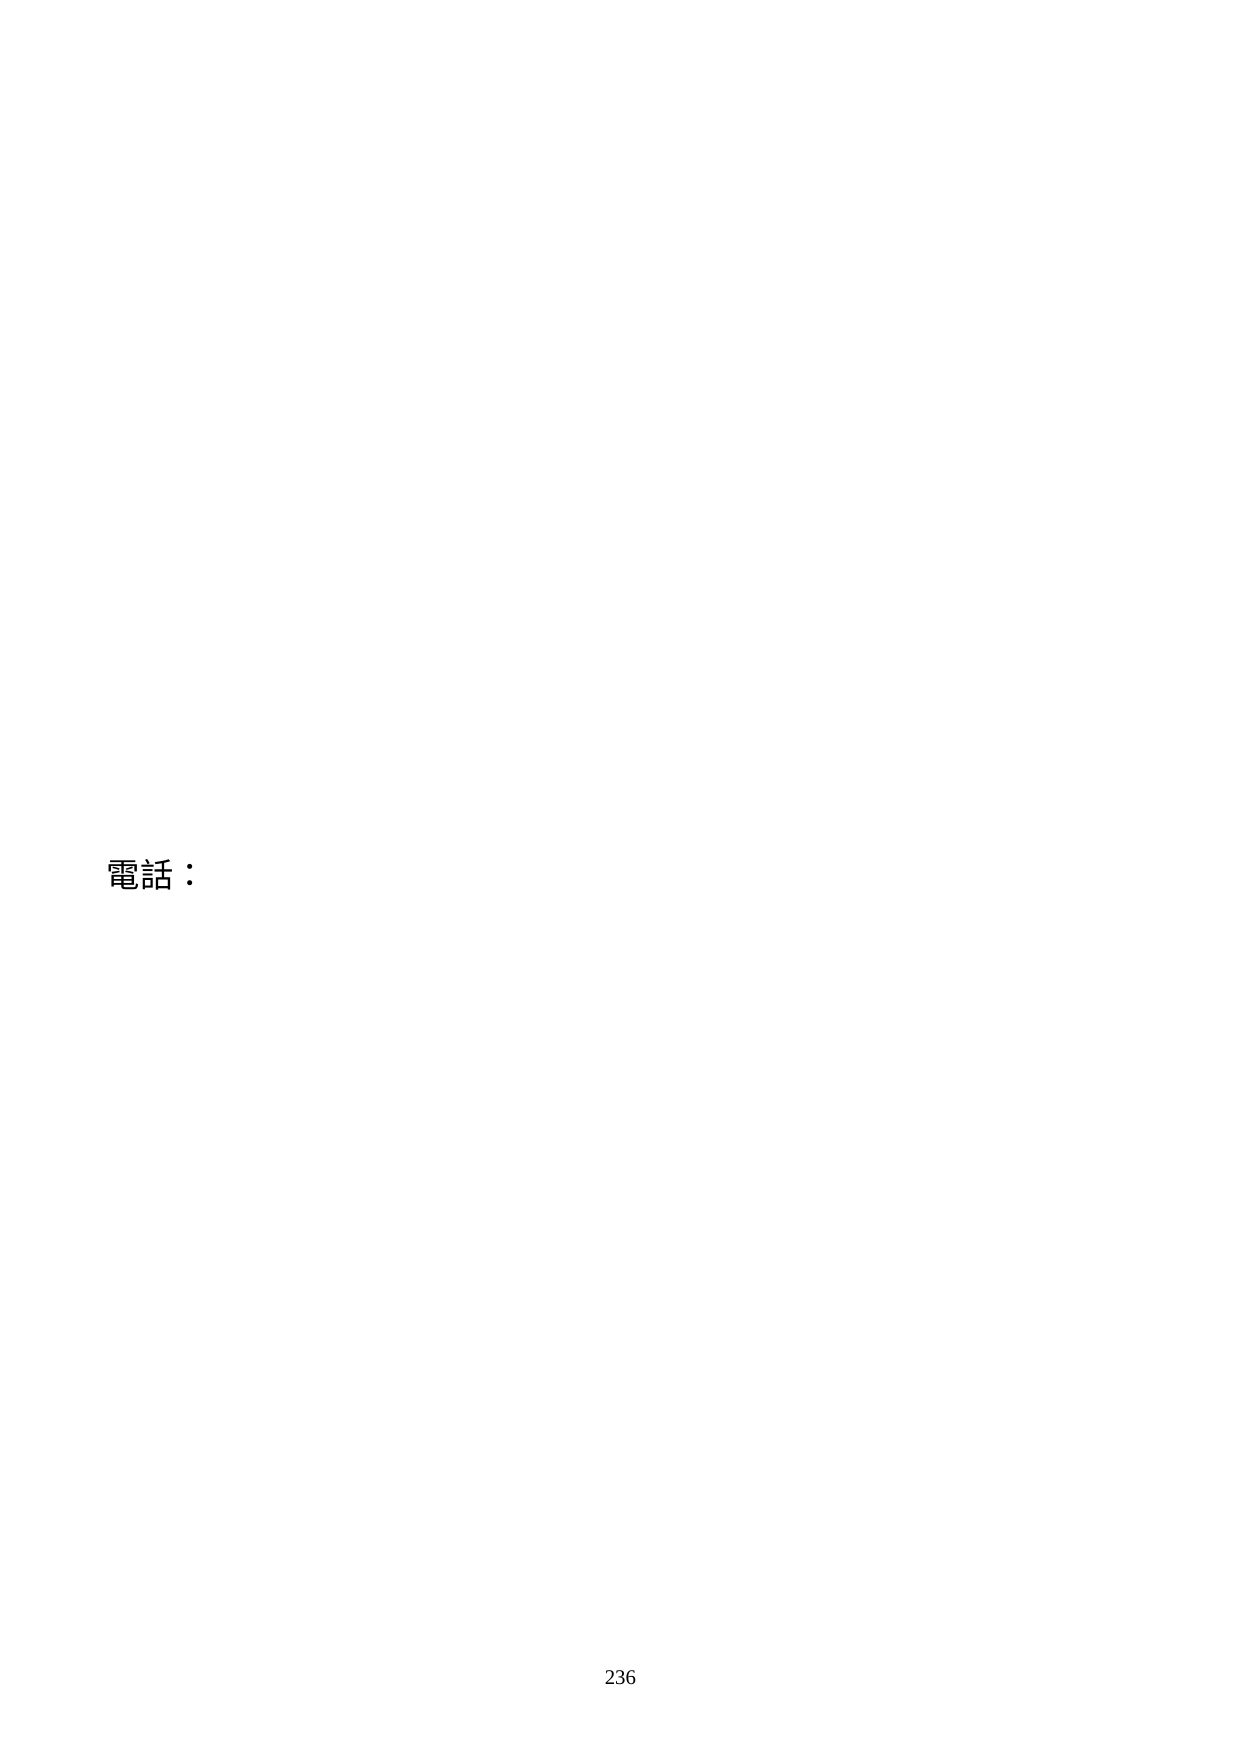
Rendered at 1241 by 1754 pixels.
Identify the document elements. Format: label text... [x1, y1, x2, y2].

text 電話： [106, 831, 1134, 893]
